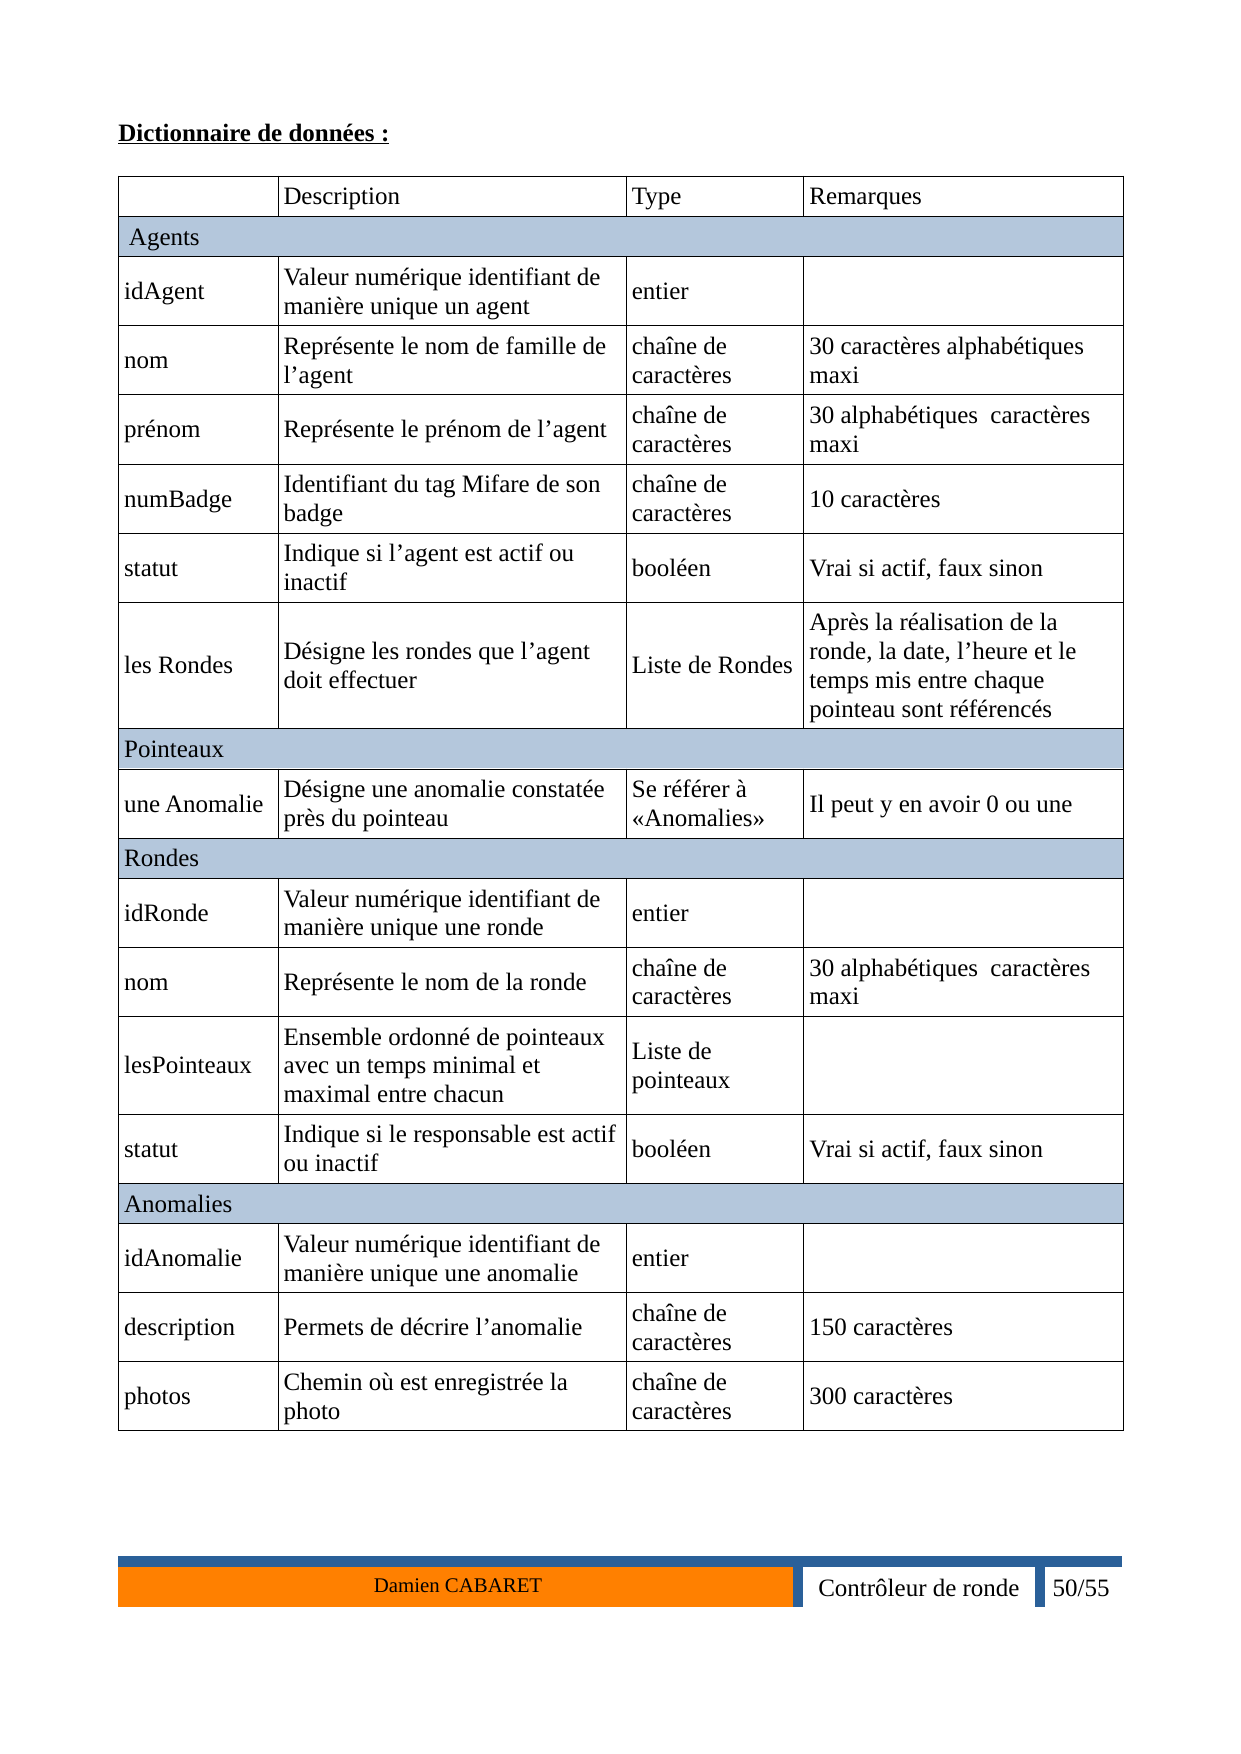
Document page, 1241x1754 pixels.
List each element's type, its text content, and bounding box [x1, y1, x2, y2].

table_cell entier [627, 879, 803, 947]
text Dictionnaire de données : [118, 118, 1122, 147]
table_cell Valeur numérique identifiant de manière unique une anomalie [279, 1224, 626, 1292]
table_cell entier [627, 257, 803, 325]
table_cell Anomalies [119, 1184, 1123, 1223]
table_cell chaîne de caractères [627, 395, 803, 463]
table_cell Désigne une anomalie constatée près du pointeau [279, 770, 626, 837]
table_header Description [279, 177, 626, 216]
table_cell Indique si l’agent est actif ou inactif [279, 534, 626, 602]
table_cell Pointeaux [119, 729, 1123, 768]
table_cell Se référer à «Anomalies» [627, 770, 803, 837]
table_cell idAnomalie [119, 1224, 278, 1292]
table_cell Agents [119, 217, 1123, 256]
table_cell lesPointeaux [119, 1017, 278, 1114]
table_cell Il peut y en avoir 0 ou une [804, 770, 1123, 837]
table_cell chaîne de caractères [627, 465, 803, 532]
table_cell booléen [627, 534, 803, 602]
table_cell chaîne de caractères [627, 326, 803, 394]
table_cell 30 caractères alphabétiques maxi [804, 326, 1123, 394]
table_cell chaîne de caractères [627, 1293, 803, 1361]
table_cell [804, 1017, 1123, 1114]
table_cell statut [119, 1115, 278, 1183]
table_cell Valeur numérique identifiant de manière unique un agent [279, 257, 626, 325]
table_cell idAgent [119, 257, 278, 325]
table_cell Vrai si actif, faux sinon [804, 534, 1123, 602]
table_cell nom [119, 326, 278, 394]
table_cell Permets de décrire l’anomalie [279, 1293, 626, 1361]
table_cell entier [627, 1224, 803, 1292]
table_cell numBadge [119, 465, 278, 532]
table_cell Désigne les rondes que l’agent doit effectuer [279, 603, 626, 728]
table_cell chaîne de caractères [627, 1362, 803, 1430]
table_cell Rondes [119, 839, 1123, 878]
table_cell Après la réalisation de la ronde, la date, l’heure et le temps mis entre chaque pointeau sont référencés [804, 603, 1123, 728]
table_cell 10 caractères [804, 465, 1123, 532]
table_cell 150 caractères [804, 1293, 1123, 1361]
table_cell Liste de pointeaux [627, 1017, 803, 1114]
table_cell Ensemble ordonné de pointeaux avec un temps minimal et maximal entre chacun [279, 1017, 626, 1114]
table_cell photos [119, 1362, 278, 1430]
table_header Type [627, 177, 803, 216]
table_cell [804, 879, 1123, 947]
table_cell prénom [119, 395, 278, 463]
table_cell [804, 257, 1123, 325]
table_cell description [119, 1293, 278, 1361]
table_cell Valeur numérique identifiant de manière unique une ronde [279, 879, 626, 947]
table_cell une Anomalie [119, 770, 278, 837]
table_cell idRonde [119, 879, 278, 947]
table_header [119, 177, 278, 216]
table_cell 30 alphabétiques caractères maxi [804, 395, 1123, 463]
table_cell statut [119, 534, 278, 602]
table_cell Représente le nom de la ronde [279, 948, 626, 1016]
table_cell Représente le nom de famille de l’agent [279, 326, 626, 394]
table_cell Liste de Rondes [627, 603, 803, 728]
table_cell les Rondes [119, 603, 278, 728]
table_cell nom [119, 948, 278, 1016]
table_cell Représente le prénom de l’agent [279, 395, 626, 463]
table_cell booléen [627, 1115, 803, 1183]
table_cell Chemin où est enregistrée la photo [279, 1362, 626, 1430]
table_header Remarques [804, 177, 1123, 216]
table_cell chaîne de caractères [627, 948, 803, 1016]
table_cell Identifiant du tag Mifare de son badge [279, 465, 626, 532]
table_cell Indique si le responsable est actif ou inactif [279, 1115, 626, 1183]
table_cell [804, 1224, 1123, 1292]
table_cell 300 caractères [804, 1362, 1123, 1430]
table_cell Vrai si actif, faux sinon [804, 1115, 1123, 1183]
table_cell 30 alphabétiques caractères maxi [804, 948, 1123, 1016]
